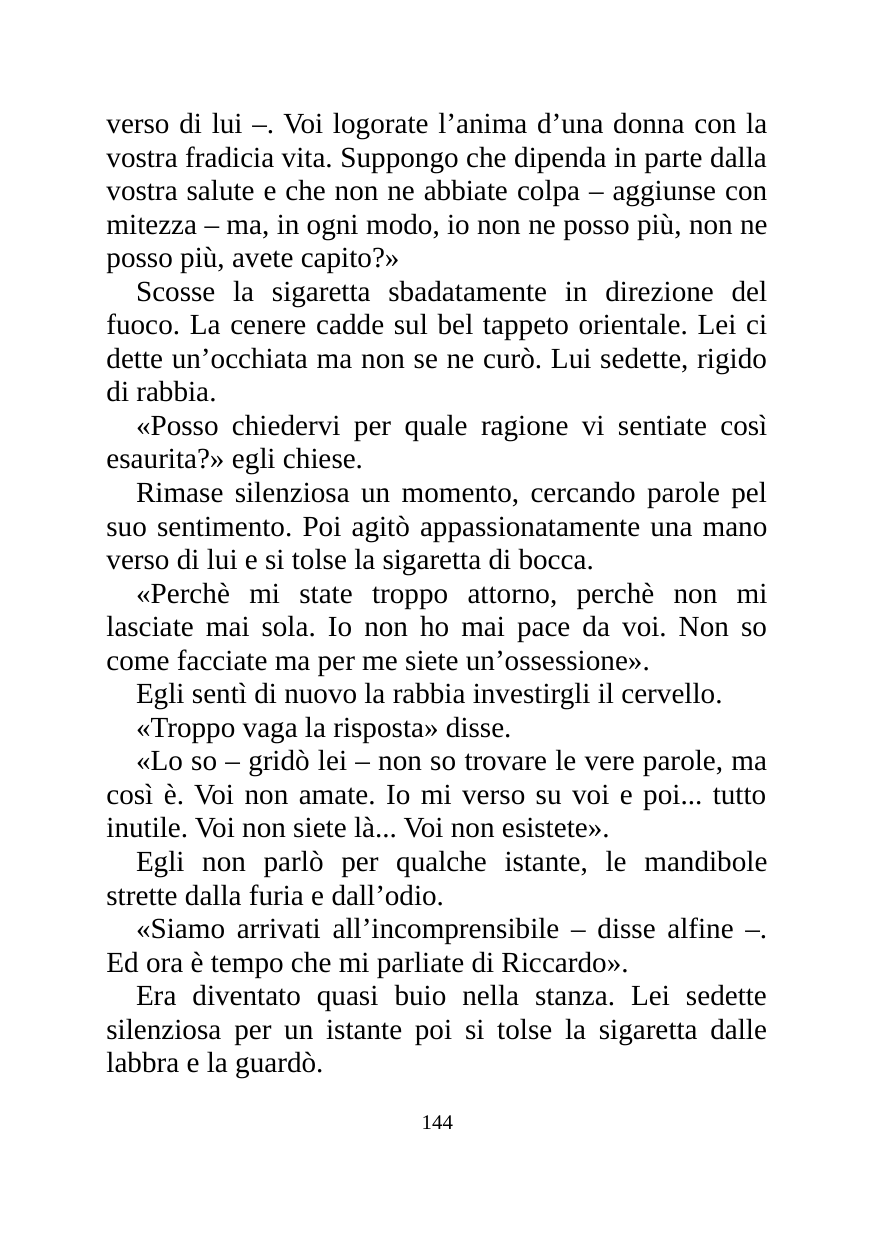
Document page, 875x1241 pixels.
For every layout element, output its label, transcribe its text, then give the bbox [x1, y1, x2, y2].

text «Lo so – gridò lei – non so trovare le vere parole, ma così è. Voi non amate. Io mi verso su voi e poi... tutto inutile. Voi non siete là... Voi non esistete». [106, 743, 768, 844]
text «Siamo arrivati all’incomprensibile – disse alfine –. Ed ora è tempo che mi parliate di Riccardo». [106, 911, 768, 978]
text Era diventato quasi buio nella stanza. Lei sedette silenziosa per un istante poi si tolse la sigaretta dalle labbra e la guardò. [106, 978, 768, 1079]
text «Perchè mi state troppo attorno, perchè non mi lasciate mai sola. Io non ho mai pace da voi. Non so come facciate ma per me siete un’ossessione». [106, 576, 768, 676]
text Scosse la sigaretta sbadatamente in direzione del fuoco. La cenere cadde sul bel tappeto orientale. Lei ci dette un’occhiata ma non se ne curò. Lui sedette, rigido di rabbia. [106, 274, 768, 408]
text Egli sentì di nuovo la rabbia investirgli il cervello. [106, 676, 768, 710]
text verso di lui –. Voi logorate l’anima d’una donna con la vostra fradicia vita. Suppongo che dipenda in parte dalla vostra salute e che non ne abbiate colpa – aggiunse con mitezza – ma, in ogni modo, io non ne posso più, non ne posso più, avete capito?» [106, 106, 768, 274]
text Rimase silenziosa un momento, cercando parole pel suo sentimento. Poi agitò appassionatamente una mano verso di lui e si tolse la sigaretta di bocca. [106, 475, 768, 576]
text «Troppo vaga la risposta» disse. [106, 710, 768, 743]
text Egli non parlò per qualche istante, le mandibole strette dalla furia e dall’odio. [106, 844, 768, 911]
text «Posso chiedervi per quale ragione vi sentiate così esaurita?» egli chiese. [106, 408, 768, 475]
